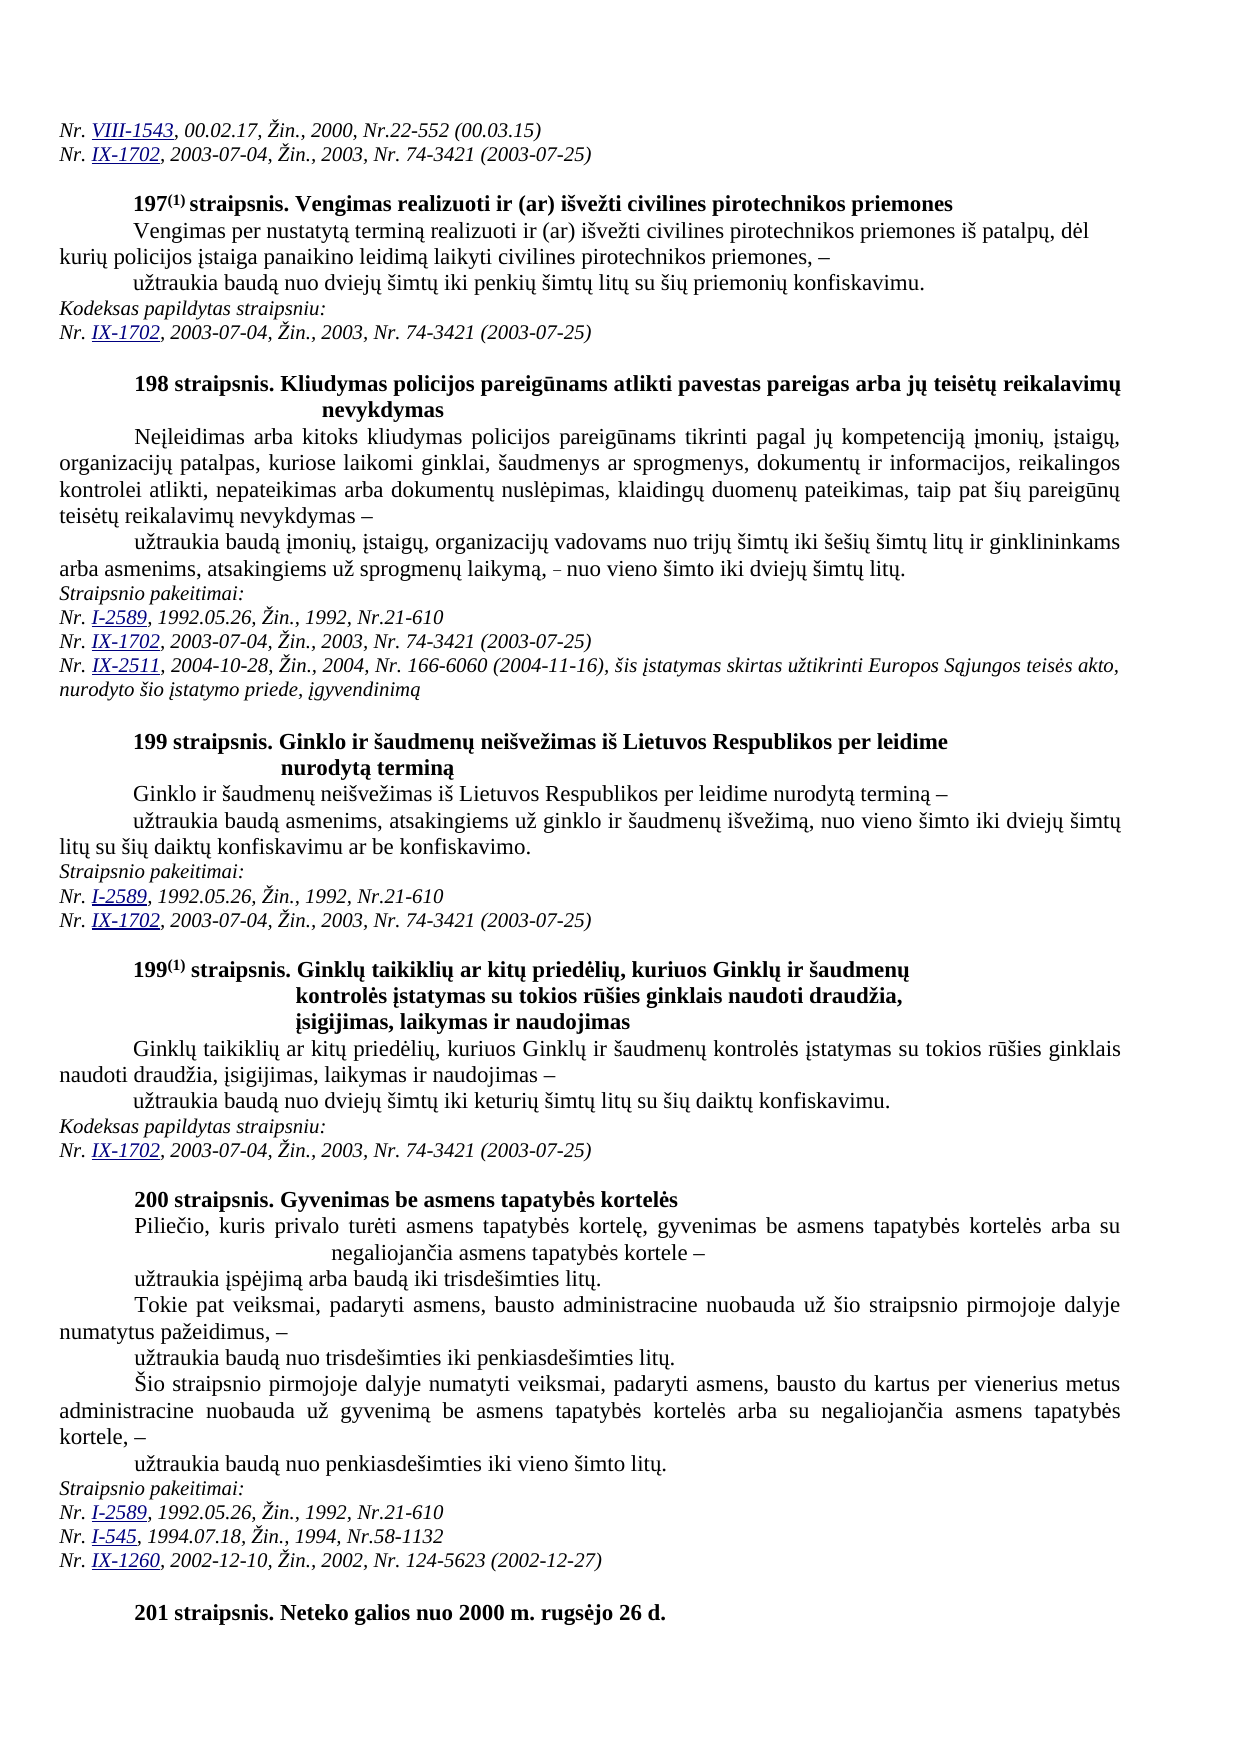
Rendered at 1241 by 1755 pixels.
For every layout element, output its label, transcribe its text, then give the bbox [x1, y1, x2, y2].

text užtraukia baudą nuo trisdešimties iki penkiasdešimties litų. [59, 1344, 1122, 1371]
text Straipsnio pakeitimai: [59, 581, 1122, 605]
text Nr. I-2589, 1992.05.26, Žin., 1992, Nr.21-610 [59, 1500, 1122, 1524]
text užtraukia baudą įmonių, įstaigų, organizacijų vadovams nuo trijų šimtų iki šešių šimtų litų ir ginklininkams arba asmenims, atsakingiems už sprogmenų laikymą, _ nuo vieno šimto iki dviejų šimtų litų. [59, 528, 1122, 581]
text Ginklų taikiklių ar kitų priedėlių, kuriuos Ginklų ir šaudmenų kontrolės įstatymas su tokios rūšies ginklais naudoti draudžia, įsigijimas, laikymas ir naudojimas – [59, 1035, 1122, 1087]
text Straipsnio pakeitimai: [59, 1476, 1122, 1500]
text Nr. VIII-1543, 00.02.17, Žin., 2000, Nr.22-552 (00.03.15) [59, 118, 1122, 142]
text Nr. IX-1702, 2003-07-04, Žin., 2003, Nr. 74-3421 (2003-07-25) [59, 629, 1122, 653]
text kontrolės įstatymas su tokios rūšies ginklais naudoti draudžia, [59, 982, 1122, 1008]
text užtraukia baudą asmenims, atsakingiems už ginklo ir šaudmenų išvežimą, nuo vieno šimto iki dviejų šimtų litų su šių daiktų konfiskavimu ar be konfiskavimo. [59, 807, 1122, 859]
text Straipsnio pakeitimai: [59, 859, 1122, 883]
text 199(1) straipsnis. Ginklų taikiklių ar kitų priedėlių, kuriuos Ginklų ir šaudmenų [59, 956, 1122, 982]
text 199 straipsnis. Ginklo ir šaudmenų neišvežimas iš Lietuvos Respublikos per leidime [59, 728, 1122, 754]
text užtraukia baudą nuo dviejų šimtų iki keturių šimtų litų su šių daiktų konfiskavimu. [59, 1087, 1122, 1114]
text Nr. IX-1260, 2002-12-10, Žin., 2002, Nr. 124-5623 (2002-12-27) [59, 1548, 1122, 1572]
text Kodeksas papildytas straipsniu: [59, 1114, 1122, 1138]
text užtraukia baudą nuo dviejų šimtų iki penkių šimtų litų su šių priemonių konfiskavimu. [59, 269, 1122, 296]
text Šio straipsnio pirmojoje dalyje numatyti veiksmai, padaryti asmens, bausto du kartus per vienerius metus administracine nuobauda už gyvenimą be asmens tapatybės kortelės arba su negaliojančia asmens tapatybės kortele, – [59, 1371, 1122, 1449]
text nurodytą terminą [59, 754, 1122, 780]
text 201 straipsnis. Neteko galios nuo 2000 m. rugsėjo 26 d. [59, 1598, 1122, 1625]
text užtraukia baudą nuo penkiasdešimties iki vieno šimto litų. [59, 1449, 1122, 1476]
text Neįleidimas arba kitoks kliudymas policijos pareigūnams tikrinti pagal jų kompetenciją įmonių, įstaigų, organizacijų patalpas, kuriose laikomi ginklai, šaudmenys ar sprogmenys, dokumentų ir informacijos, reikalingos kontrolei atlikti, nepateikimas arba dokumentų nuslėpimas, klaidingų duomenų pateikimas, taip pat šių pareigūnų teisėtų reikalavimų nevykdymas – [59, 423, 1122, 528]
text Nr. I-2589, 1992.05.26, Žin., 1992, Nr.21-610 [59, 605, 1122, 629]
text 200 straipsnis. Gyvenimas be asmens tapatybės kortelės [59, 1186, 1122, 1212]
text Tokie pat veiksmai, padaryti asmens, bausto administracine nuobauda už šio straipsnio pirmojoje dalyje numatytus pažeidimus, – [59, 1291, 1122, 1344]
text 197(1) straipsnis. Vengimas realizuoti ir (ar) išvežti civilines pirotechnikos priemones [59, 190, 1122, 217]
text Ginklo ir šaudmenų neišvežimas iš Lietuvos Respublikos per leidime nurodytą terminą – [59, 780, 1122, 807]
text Nr. IX-1702, 2003-07-04, Žin., 2003, Nr. 74-3421 (2003-07-25) [59, 908, 1122, 932]
text Nr. I-2589, 1992.05.26, Žin., 1992, Nr.21-610 [59, 883, 1122, 908]
text Nr. IX-2511, 2004-10-28, Žin., 2004, Nr. 166-6060 (2004-11-16), šis įstatymas skirtas užtikrinti Europos Sąjungos teisės akto, nurodyto šio įstatymo priede, įgyvendinimą [59, 653, 1122, 701]
text įsigijimas, laikymas ir naudojimas [59, 1008, 1122, 1035]
text Nr. IX-1702, 2003-07-04, Žin., 2003, Nr. 74-3421 (2003-07-25) [59, 320, 1122, 344]
text Vengimas per nustatytą terminą realizuoti ir (ar) išvežti civilines pirotechnikos priemones iš patalpų, dėl kurių policijos įstaiga panaikino leidimą laikyti civilines pirotechnikos priemones, – [59, 217, 1122, 269]
text Nr. IX-1702, 2003-07-04, Žin., 2003, Nr. 74-3421 (2003-07-25) [59, 142, 1122, 166]
text Nr. IX-1702, 2003-07-04, Žin., 2003, Nr. 74-3421 (2003-07-25) [59, 1138, 1122, 1162]
text užtraukia įspėjimą arba baudą iki trisdešimties litų. [59, 1265, 1122, 1291]
text Kodeksas papildytas straipsniu: [59, 296, 1122, 320]
text 198 straipsnis. Kliudymas policijos pareigūnams atlikti pavestas pareigas arba jų teisėtų reikalavimų nevykdymas [134, 370, 1122, 423]
text Nr. I-545, 1994.07.18, Žin., 1994, Nr.58-1132 [59, 1524, 1122, 1548]
text Piliečio, kuris privalo turėti asmens tapatybės kortelę, gyvenimas be asmens tapatybės kortelės arba su negaliojančia asmens tapatybės kortele – [134, 1212, 1122, 1265]
